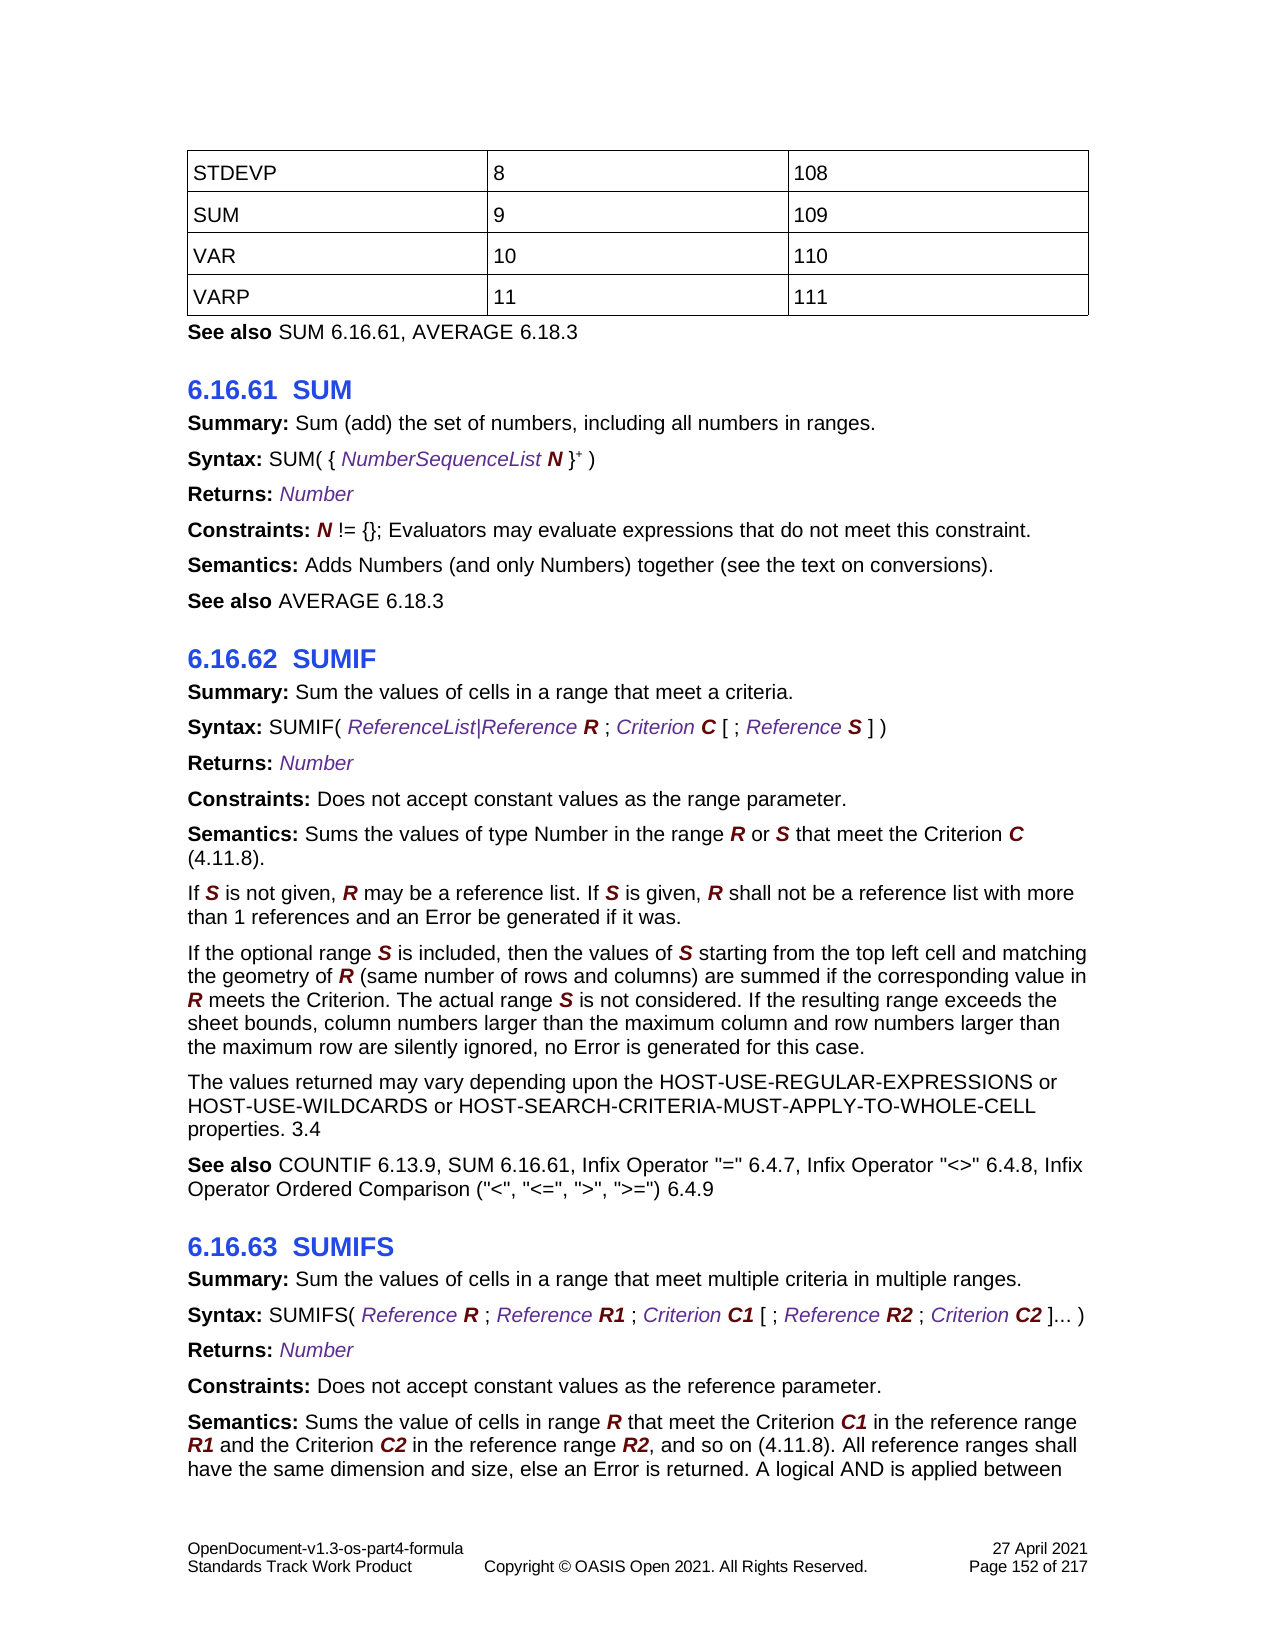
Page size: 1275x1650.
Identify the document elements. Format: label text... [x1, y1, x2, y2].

subtitle SUM [187, 375, 1088, 405]
table_cell STDEVP [188, 151, 487, 191]
text Constraints: Does not accept constant values as the range parameter. [187, 787, 1088, 811]
text See also SUM 6.16.61, AVERAGE 6.18.3 [187, 321, 1088, 344]
subtitle SUMIF [187, 644, 1088, 674]
text Summary: Sum the values of cells in a range that meet a criteria. [187, 680, 1088, 704]
table_cell 11 [488, 275, 788, 314]
table_cell 108 [789, 151, 1088, 191]
text Syntax: SUMIFS( Reference R ; Reference R1 ; Criterion C1 [ ; Reference R2 ; Criterion C2 ]... ) [187, 1303, 1088, 1327]
text Semantics: Sums the value of cells in range R that meet the Criterion C1 in the reference range R1 and the Criterion C2 in the reference range R2, and so on (4.11.8). All reference ranges shall have the same dimension and size, else an Error is returned. A logical AND is applied between [187, 1410, 1088, 1481]
table_cell 111 [789, 275, 1088, 314]
text Semantics: Sums the values of type Number in the range R or S that meet the Criterion C (4.11.8). [187, 823, 1088, 870]
text See also AVERAGE 6.18.3 [187, 589, 1088, 613]
text The values returned may vary depending upon the HOST-USE-REGULAR-EXPRESSIONS or HOST-USE-WILDCARDS or HOST-SEARCH-CRITERIA-MUST-APPLY-TO-WHOLE-CELL properties. 3.4 [187, 1071, 1088, 1141]
text Returns: Number [187, 1339, 1088, 1362]
text Summary: Sum (add) the set of numbers, including all numbers in ranges. [187, 411, 1088, 435]
text Semantics: Adds Numbers (and only Numbers) together (see the text on conversions). [187, 554, 1088, 577]
table_cell 9 [488, 192, 788, 232]
table_cell SUM [188, 192, 487, 232]
table_cell 8 [488, 151, 788, 191]
table_cell VAR [188, 233, 487, 273]
text See also COUNTIF 6.13.9, SUM 6.16.61, Infix Operator "=" 6.4.7, Infix Operator "<>" 6.4.8, Infix Operator Ordered Comparison ("<", "<=", ">", ">=") 6.4.9 [187, 1153, 1088, 1201]
table_cell 110 [789, 233, 1088, 273]
text If the optional range S is included, then the values of S starting from the top left cell and matching the geometry of R (same number of rows and columns) are summed if the corresponding value in R meets the Criterion. The actual range S is not considered. If the resulting range exceeds the sheet bounds, column numbers larger than the maximum column and row numbers larger than the maximum row are silently ignored, no Error is generated for this case. [187, 941, 1088, 1059]
text Summary: Sum the values of cells in a range that meet multiple criteria in multiple ranges. [187, 1268, 1088, 1291]
table_cell 109 [789, 192, 1088, 232]
table_cell 10 [488, 233, 788, 273]
text If S is not given, R may be a reference list. If S is given, R shall not be a reference list with more than 1 references and an Error be generated if it was. [187, 882, 1088, 929]
table_cell VARP [188, 275, 487, 314]
text Returns: Number [187, 751, 1088, 775]
text Constraints: N != {}; Evaluators may evaluate expressions that do not meet this constraint. [187, 518, 1088, 542]
text Syntax: SUM( { NumberSequenceList N }+ ) [187, 447, 1088, 471]
text Syntax: SUMIF( ReferenceList|Reference R ; Criterion C [ ; Reference S ] ) [187, 716, 1088, 739]
text Constraints: Does not accept constant values as the reference parameter. [187, 1374, 1088, 1398]
text Returns: Number [187, 483, 1088, 506]
subtitle SUMIFS [187, 1232, 1088, 1262]
